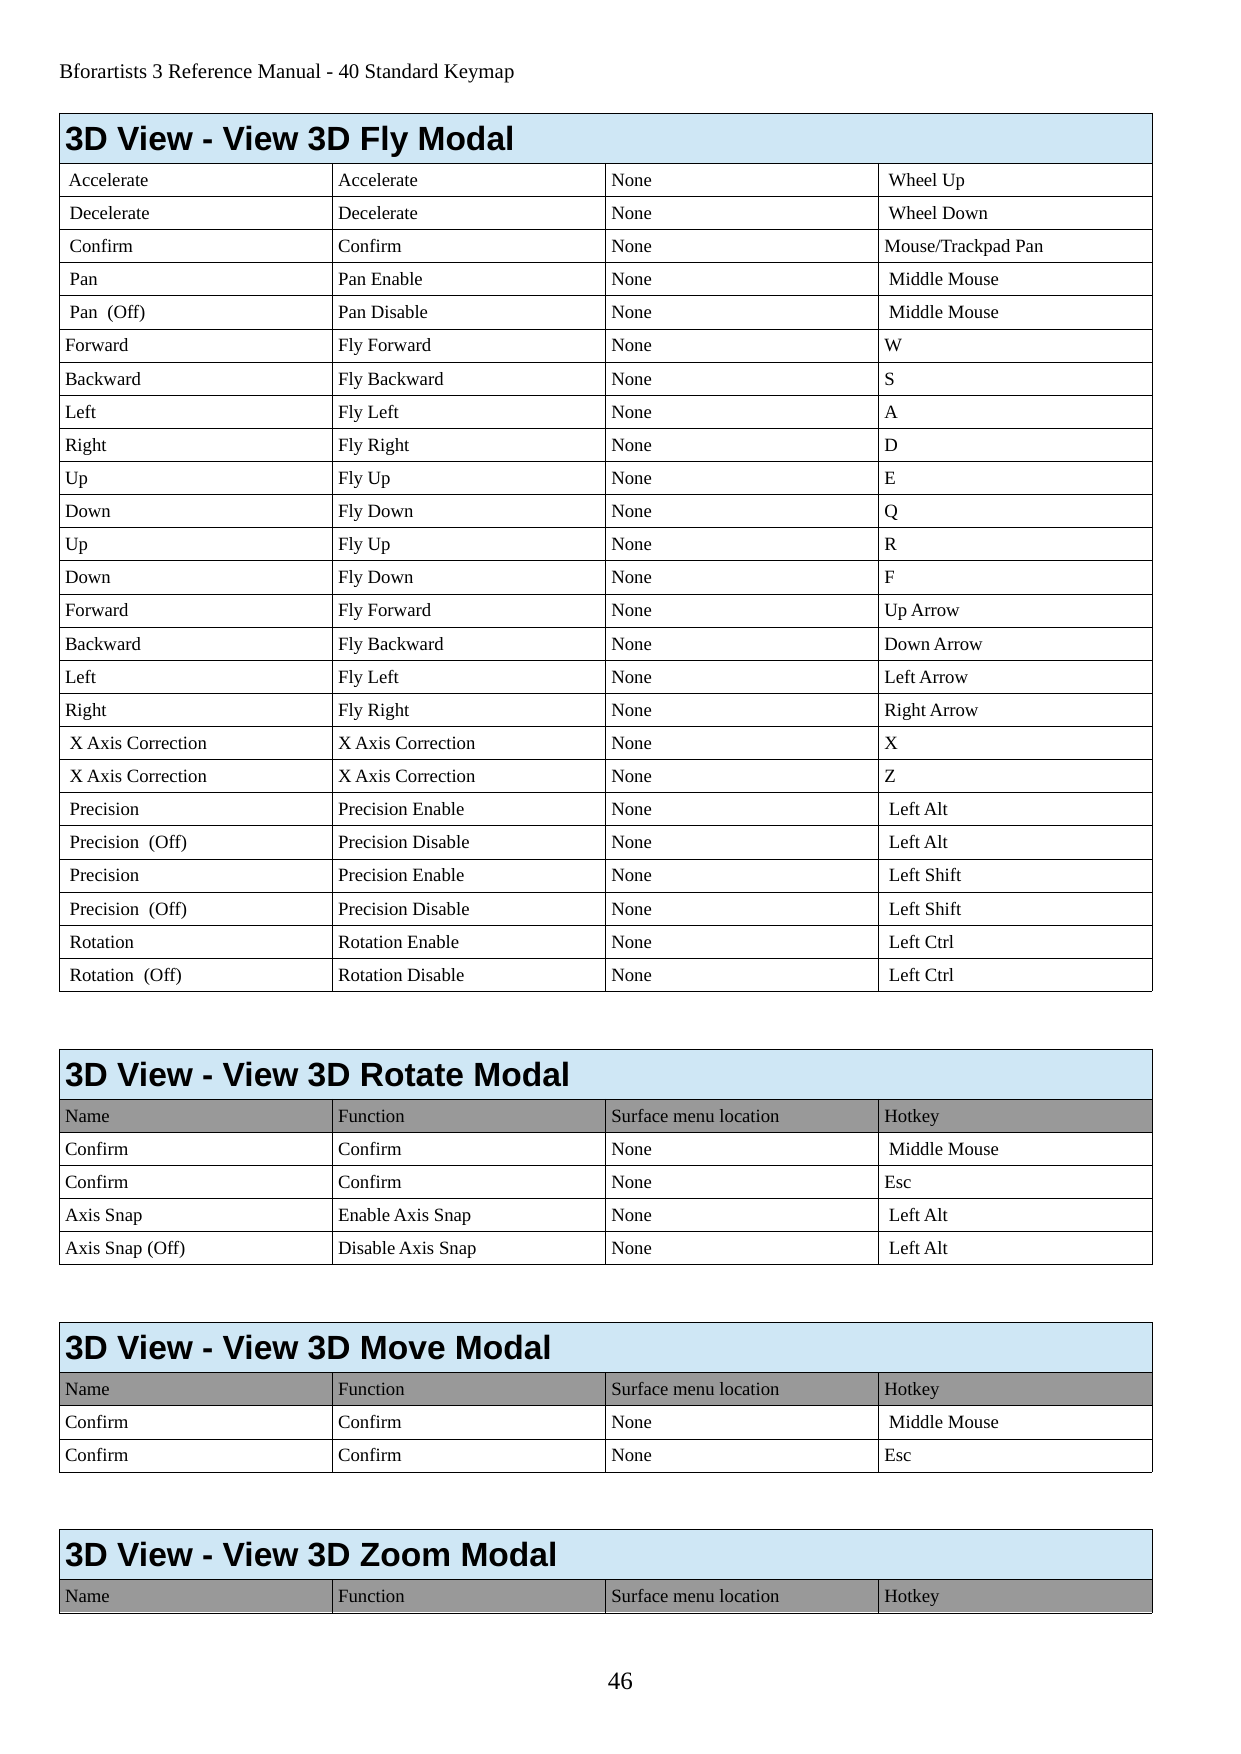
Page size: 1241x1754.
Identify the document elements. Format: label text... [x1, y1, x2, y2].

table_cell None [606, 860, 878, 892]
table_cell Forward [60, 595, 332, 627]
table_cell Hotkey [879, 1100, 1152, 1132]
table_cell Wheel Up [879, 164, 1152, 196]
table_cell Name [60, 1373, 332, 1405]
table_cell Surface menu location [606, 1580, 878, 1612]
table_cell Hotkey [879, 1580, 1152, 1612]
table_cell Precision (Off) [60, 893, 332, 925]
table_cell Up [60, 528, 332, 560]
table_header 3D View - View 3D Rotate Modal [60, 1050, 1152, 1099]
table_cell Confirm [60, 230, 332, 262]
table_cell None [606, 694, 878, 726]
table_cell Accelerate [333, 164, 605, 196]
table_cell None [606, 363, 878, 395]
table_cell None [606, 1166, 878, 1198]
table_cell Wheel Down [879, 197, 1152, 229]
table_cell None [606, 462, 878, 494]
table_cell Decelerate [333, 197, 605, 229]
table_cell None [606, 396, 878, 428]
table_cell Left Ctrl [879, 926, 1152, 958]
table_cell None [606, 893, 878, 925]
table_cell Confirm [60, 1133, 332, 1165]
table_cell Left Shift [879, 860, 1152, 892]
table_cell Confirm [333, 1133, 605, 1165]
table_cell Fly Forward [333, 330, 605, 362]
table_cell Pan [60, 263, 332, 295]
table_cell Axis Snap (Off) [60, 1232, 332, 1264]
table_cell Name [60, 1100, 332, 1132]
table_cell Precision (Off) [60, 826, 332, 858]
table_cell Axis Snap [60, 1199, 332, 1231]
table_cell None [606, 164, 878, 196]
table_cell Confirm [60, 1166, 332, 1198]
table_cell None [606, 1406, 878, 1438]
table_cell Esc [879, 1166, 1152, 1198]
table_cell Pan Enable [333, 263, 605, 295]
table_cell None [606, 628, 878, 660]
table_cell Down Arrow [879, 628, 1152, 660]
table_cell Fly Right [333, 694, 605, 726]
table_cell X Axis Correction [60, 760, 332, 792]
table_cell Precision Enable [333, 793, 605, 825]
table_cell None [606, 230, 878, 262]
table_cell Z [879, 760, 1152, 792]
table_cell Fly Down [333, 495, 605, 527]
table_cell None [606, 661, 878, 693]
table_cell A [879, 396, 1152, 428]
table_cell Function [333, 1100, 605, 1132]
table_cell E [879, 462, 1152, 494]
table_cell X Axis Correction [333, 760, 605, 792]
table_cell Enable Axis Snap [333, 1199, 605, 1231]
table_cell F [879, 561, 1152, 593]
table_cell Middle Mouse [879, 1406, 1152, 1438]
table_cell None [606, 826, 878, 858]
table_cell None [606, 429, 878, 461]
table_cell Q [879, 495, 1152, 527]
table_cell Fly Up [333, 528, 605, 560]
table_cell Left [60, 396, 332, 428]
table_cell None [606, 1440, 878, 1472]
table_cell None [606, 959, 878, 991]
table_cell Fly Up [333, 462, 605, 494]
table_cell X [879, 727, 1152, 759]
table_cell Precision Enable [333, 860, 605, 892]
table_cell Backward [60, 363, 332, 395]
table_header 3D View - View 3D Zoom Modal [60, 1530, 1152, 1579]
table_cell Precision [60, 793, 332, 825]
table_cell Fly Down [333, 561, 605, 593]
table_cell Left Alt [879, 1199, 1152, 1231]
table_cell Mouse/Trackpad Pan [879, 230, 1152, 262]
table_cell None [606, 760, 878, 792]
table_cell None [606, 197, 878, 229]
table_cell Backward [60, 628, 332, 660]
table_cell None [606, 561, 878, 593]
table_cell None [606, 793, 878, 825]
table_cell None [606, 330, 878, 362]
table_cell Accelerate [60, 164, 332, 196]
table_cell Disable Axis Snap [333, 1232, 605, 1264]
table_cell Confirm [60, 1440, 332, 1472]
table_cell None [606, 1199, 878, 1231]
table_cell Left Shift [879, 893, 1152, 925]
table_cell Confirm [333, 1166, 605, 1198]
table_cell R [879, 528, 1152, 560]
table_cell Middle Mouse [879, 1133, 1152, 1165]
table_cell None [606, 1232, 878, 1264]
table_cell Pan Disable [333, 296, 605, 328]
table_cell Forward [60, 330, 332, 362]
table_cell Precision Disable [333, 826, 605, 858]
table_cell Precision [60, 860, 332, 892]
table_cell None [606, 296, 878, 328]
table_cell Esc [879, 1440, 1152, 1472]
table_cell Precision Disable [333, 893, 605, 925]
table_cell Confirm [333, 1406, 605, 1438]
table_cell Function [333, 1373, 605, 1405]
table_cell Name [60, 1580, 332, 1612]
table_cell Left Alt [879, 826, 1152, 858]
table_cell Fly Left [333, 396, 605, 428]
table_cell Middle Mouse [879, 263, 1152, 295]
table_cell Rotation [60, 926, 332, 958]
table_cell D [879, 429, 1152, 461]
table_cell Right [60, 429, 332, 461]
table_cell Rotation Enable [333, 926, 605, 958]
table_cell None [606, 595, 878, 627]
table_header 3D View - View 3D Fly Modal [60, 114, 1152, 163]
table_cell None [606, 727, 878, 759]
table_cell Surface menu location [606, 1373, 878, 1405]
table_cell Hotkey [879, 1373, 1152, 1405]
table_cell Confirm [333, 230, 605, 262]
table_cell Confirm [60, 1406, 332, 1438]
table_cell Right Arrow [879, 694, 1152, 726]
table_cell Confirm [333, 1440, 605, 1472]
table_cell S [879, 363, 1152, 395]
table_cell None [606, 495, 878, 527]
table_cell None [606, 926, 878, 958]
table_cell None [606, 1133, 878, 1165]
table_cell X Axis Correction [60, 727, 332, 759]
table_cell Fly Left [333, 661, 605, 693]
table_cell Right [60, 694, 332, 726]
table_cell Down [60, 561, 332, 593]
table_cell Left [60, 661, 332, 693]
table_cell Up Arrow [879, 595, 1152, 627]
table_cell Left Alt [879, 793, 1152, 825]
table_header 3D View - View 3D Move Modal [60, 1323, 1152, 1372]
table_cell Left Alt [879, 1232, 1152, 1264]
table_cell Decelerate [60, 197, 332, 229]
table_cell Fly Backward [333, 363, 605, 395]
table_cell Left Arrow [879, 661, 1152, 693]
table_cell Middle Mouse [879, 296, 1152, 328]
table_cell Rotation (Off) [60, 959, 332, 991]
table_cell Fly Forward [333, 595, 605, 627]
table_cell X Axis Correction [333, 727, 605, 759]
table_cell Down [60, 495, 332, 527]
table_cell Up [60, 462, 332, 494]
table_cell W [879, 330, 1152, 362]
table_cell Function [333, 1580, 605, 1612]
table_cell Surface menu location [606, 1100, 878, 1132]
table_cell None [606, 263, 878, 295]
table_cell Pan (Off) [60, 296, 332, 328]
table_cell Fly Backward [333, 628, 605, 660]
table_cell Fly Right [333, 429, 605, 461]
table_cell Left Ctrl [879, 959, 1152, 991]
table_cell Rotation Disable [333, 959, 605, 991]
table_cell None [606, 528, 878, 560]
